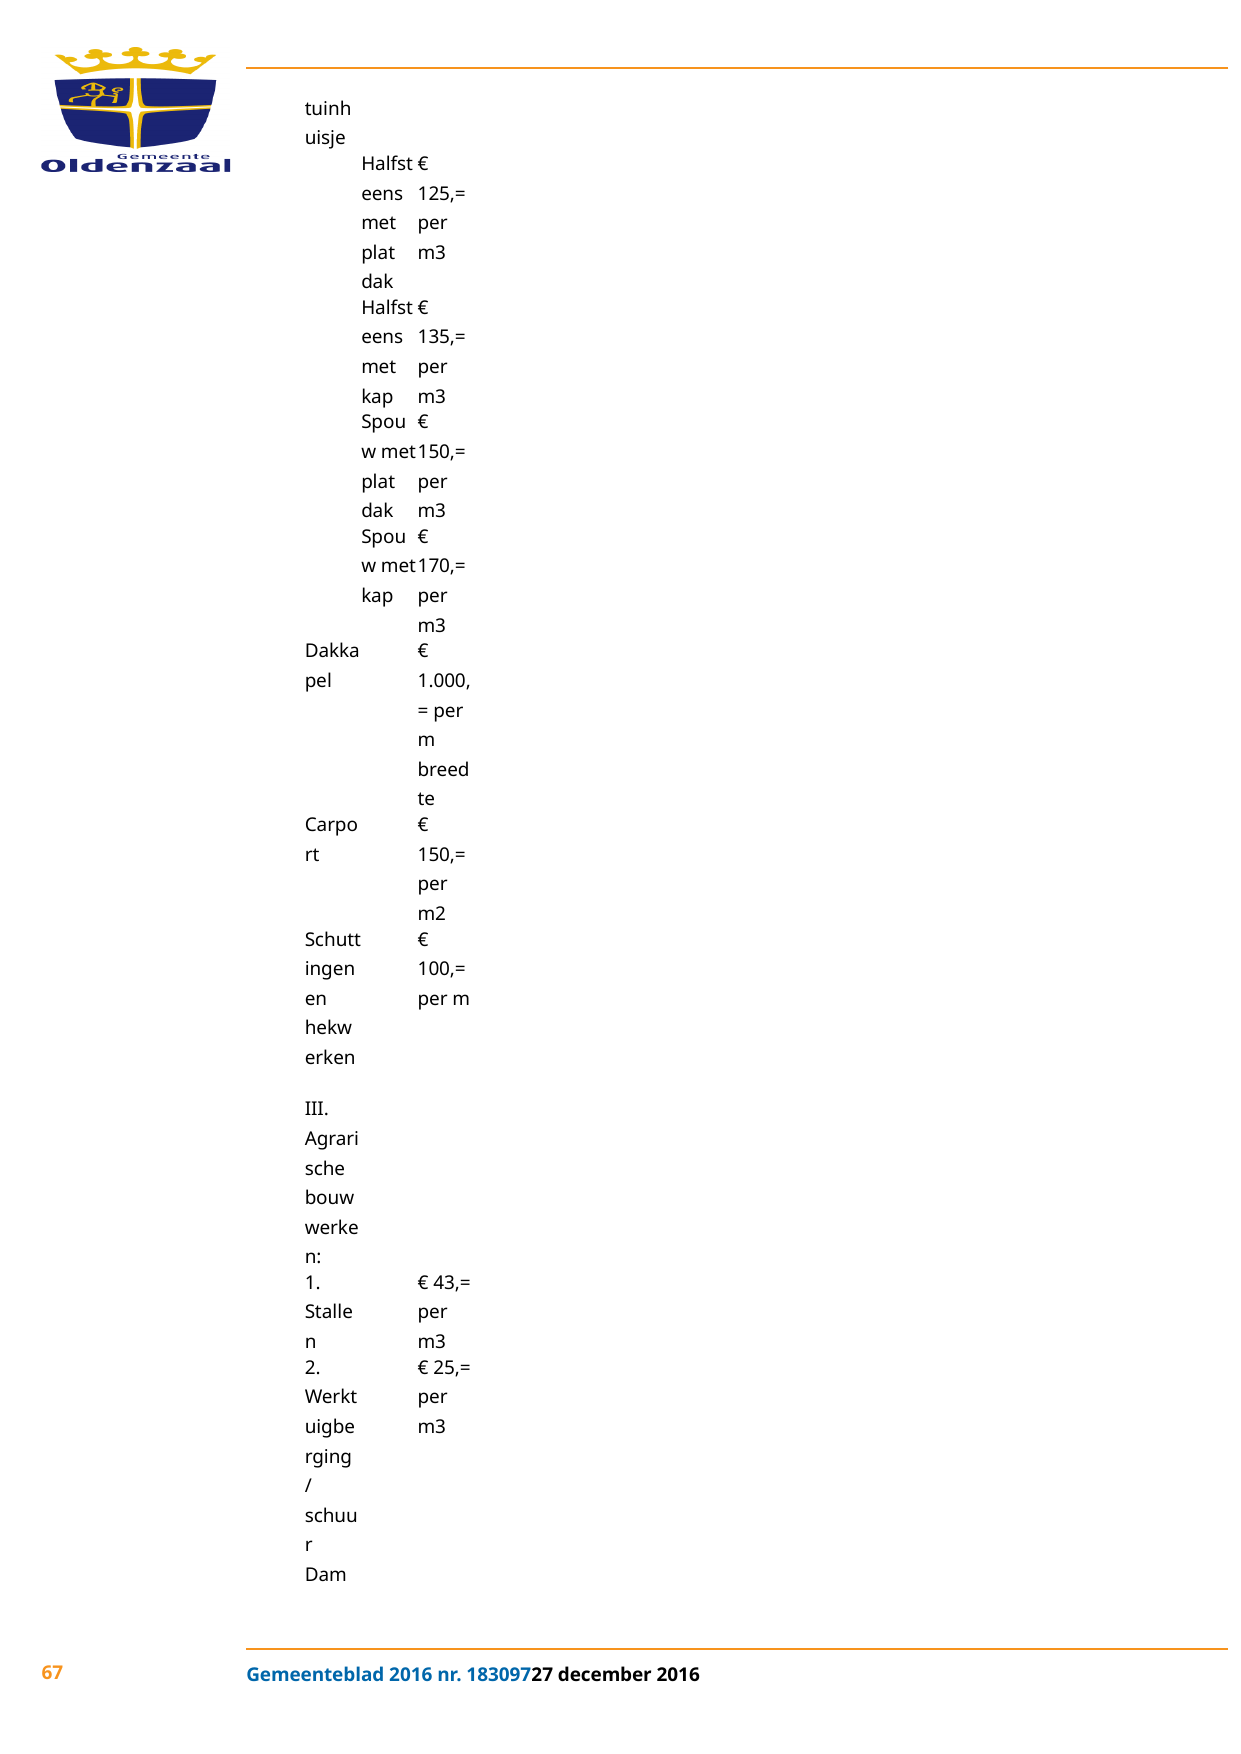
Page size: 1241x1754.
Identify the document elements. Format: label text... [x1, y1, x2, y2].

table_cell [361, 1096, 417, 1269]
table_cell Halfsteens met plat dak [361, 150, 417, 294]
table_cell [248, 926, 304, 1070]
table_cell [305, 523, 361, 638]
table_cell [361, 95, 417, 150]
table_cell III. Agrarische bouwwerken: [305, 1096, 361, 1269]
table_cell 2. Werktuigberging / schuur Dam [305, 1354, 361, 1587]
table_cell [248, 1096, 304, 1269]
table_cell tuinhuisje [305, 95, 361, 150]
table_cell [418, 95, 474, 150]
table_cell € 125,= per m3 [418, 150, 474, 294]
table_cell [305, 409, 361, 523]
picture [41, 47, 231, 172]
table_cell € 170,= per m3 [418, 523, 474, 638]
table_cell € 1.000,= per m breedte [418, 638, 474, 811]
table_cell [361, 1070, 417, 1096]
table_cell [361, 926, 417, 1070]
table_cell [248, 95, 304, 150]
table_cell € 100,= per m [418, 926, 474, 1070]
table_cell Spouw met kap [361, 523, 417, 638]
table_cell [361, 638, 417, 811]
table_cell € 150,= per m2 [418, 811, 474, 926]
table_cell [305, 150, 361, 294]
table_cell € 150,= per m3 [418, 409, 474, 523]
table_cell [248, 1354, 304, 1587]
table_cell [248, 150, 304, 294]
table_cell [418, 1070, 474, 1096]
table_cell [248, 811, 304, 926]
table_cell € 135,= per m3 [418, 294, 474, 409]
table_cell € 43,= per m3 [418, 1269, 474, 1354]
table_cell [305, 1070, 361, 1096]
table_cell [361, 811, 417, 926]
table_cell [361, 1269, 417, 1354]
table_cell [305, 294, 361, 409]
table_cell 1. Stallen [305, 1269, 361, 1354]
table_cell € 25,= per m3 [418, 1354, 474, 1587]
table_cell Dakkapel [305, 638, 361, 811]
table_cell [248, 1269, 304, 1354]
table_cell Halfsteens met kap [361, 294, 417, 409]
table_cell [248, 409, 304, 523]
table_cell [248, 1070, 304, 1096]
table_cell Schuttingen en hekwerken [305, 926, 361, 1070]
table_cell [418, 1096, 474, 1269]
table_cell [248, 523, 304, 638]
table_cell [361, 1354, 417, 1587]
table_cell Carport [305, 811, 361, 926]
table_cell Spouw met plat dak [361, 409, 417, 523]
table_cell [248, 294, 304, 409]
table_cell [248, 638, 304, 811]
